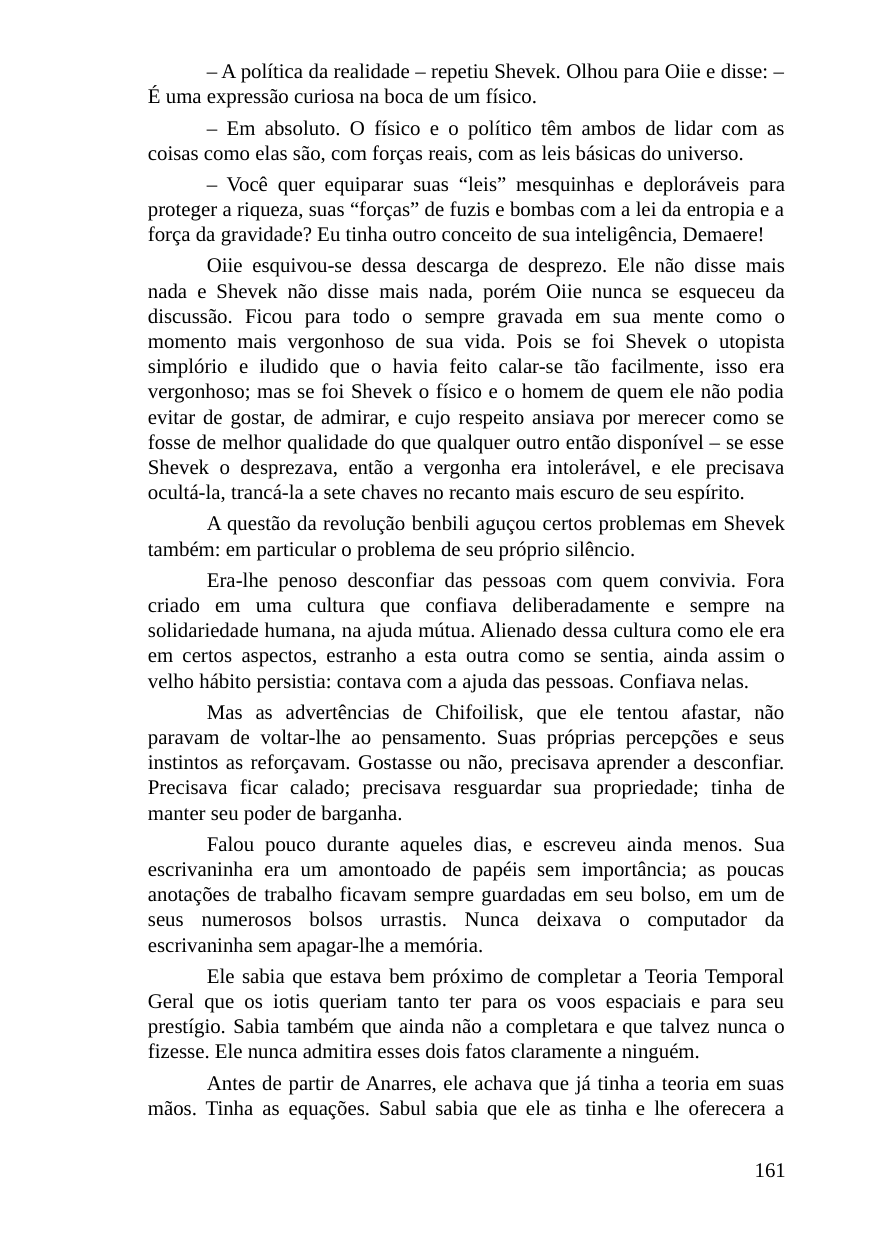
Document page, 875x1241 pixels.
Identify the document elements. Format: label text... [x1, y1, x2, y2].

text Antes de partir de Anarres, ele achava que já tinha a teoria em suas mãos. Tinha as equações. Sabul sabia que ele as tinha e lhe oferecera a [148, 1070, 786, 1120]
text – Em absoluto. O físico e o político têm ambos de lidar com as coisas como elas são, com forças reais, com as leis básicas do universo. [148, 115, 786, 165]
text Era-lhe penoso desconfiar das pessoas com quem convivia. Fora criado em uma cultura que confiava deliberadamente e sempre na solidariedade humana, na ajuda mútua. Alienado dessa cultura como ele era em certos aspectos, estranho a esta outra como se sentia, ainda assim o velho hábito persistia: contava com a ajuda das pessoas. Confiava nelas. [148, 568, 786, 693]
text Falou pouco durante aqueles dias, e escreveu ainda menos. Sua escrivaninha era um amontoado de papéis sem importância; as poucas anotações de trabalho ficavam sempre guardadas em seu bolso, em um de seus numerosos bolsos urrastis. Nunca deixava o computador da escrivaninha sem apagar-lhe a memória. [148, 832, 786, 957]
text Ele sabia que estava bem próximo de completar a Teoria Temporal Geral que os iotis queriam tanto ter para os voos espaciais e para seu prestígio. Sabia também que ainda não a completara e que talvez nunca o fizesse. Ele nunca admitira esses dois fatos claramente a ninguém. [148, 964, 786, 1063]
text Mas as advertências de Chifoilisk, que ele tentou afastar, não paravam de voltar-lhe ao pensamento. Suas próprias percepções e seus instintos as reforçavam. Gostasse ou não, precisava aprender a desconfiar. Precisava ficar calado; precisava resguardar sua propriedade; tinha de manter seu poder de barganha. [148, 700, 786, 824]
text Oiie esquivou-se dessa descarga de desprezo. Ele não disse mais nada e Shevek não disse mais nada, porém Oiie nunca se esqueceu da discussão. Ficou para todo o sempre gravada em sua mente como o momento mais vergonhoso de sua vida. Pois se foi Shevek o utopista simplório e iludido que o havia feito calar-se tão facilmente, isso era vergonhoso; mas se foi Shevek o físico e o homem de quem ele não podia evitar de gostar, de admirar, e cujo respeito ansiava por merecer como se fosse de melhor qualidade do que qualquer outro então disponível – se esse Shevek o desprezava, então a vergonha era intolerável, e ele precisava ocultá-la, trancá-la a sete chaves no recanto mais escuro de seu espírito. [148, 253, 786, 504]
text A questão da revolução benbili aguçou certos problemas em Shevek também: em particular o problema de seu próprio silêncio. [148, 511, 786, 561]
text – A política da realidade – repetiu Shevek. Olhou para Oiie e disse: – É uma expressão curiosa na boca de um físico. [148, 59, 786, 108]
text – Você quer equiparar suas “leis” mesquinhas e deploráveis para proteger a riqueza, suas “forças” de fuzis e bombas com a lei da entropia e a força da gravidade? Eu tinha outro conceito de sua inteligência, Demaere! [148, 172, 786, 246]
